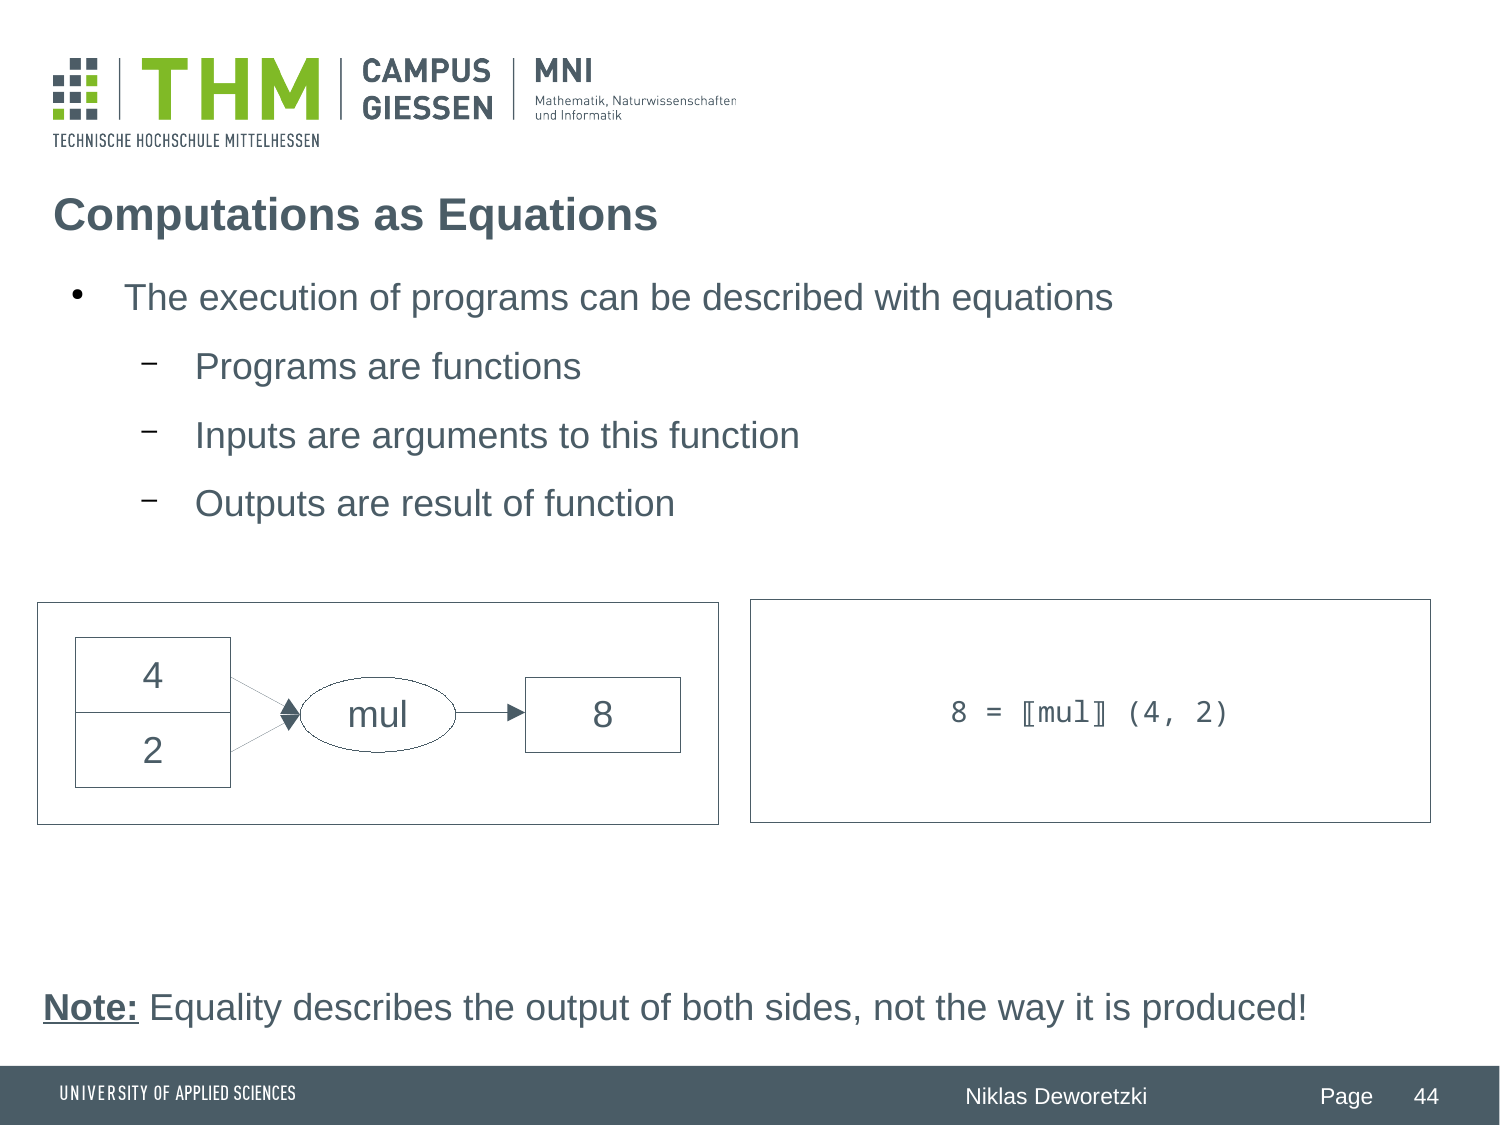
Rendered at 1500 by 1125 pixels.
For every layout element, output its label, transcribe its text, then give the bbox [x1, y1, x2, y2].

text_box mul [300, 677, 456, 753]
text_box 2 [75, 712, 231, 788]
text_box 8 [525, 677, 681, 753]
list The execution of programs can be described with equations Programs are functions Inputs are arguments to this function Outputs are result of function [53, 265, 1436, 563]
list Note: Equality describes the output of both sides, not the way it is produced! [43, 975, 1426, 1047]
text_box 4 [75, 637, 231, 712]
picture [59, 1082, 296, 1104]
slide_number [1376, 1073, 1455, 1118]
picture [53, 58, 736, 147]
title Computations as Equations [53, 177, 1435, 265]
text_box 8 = ⟦mul⟧ (4, 2) [750, 599, 1431, 823]
